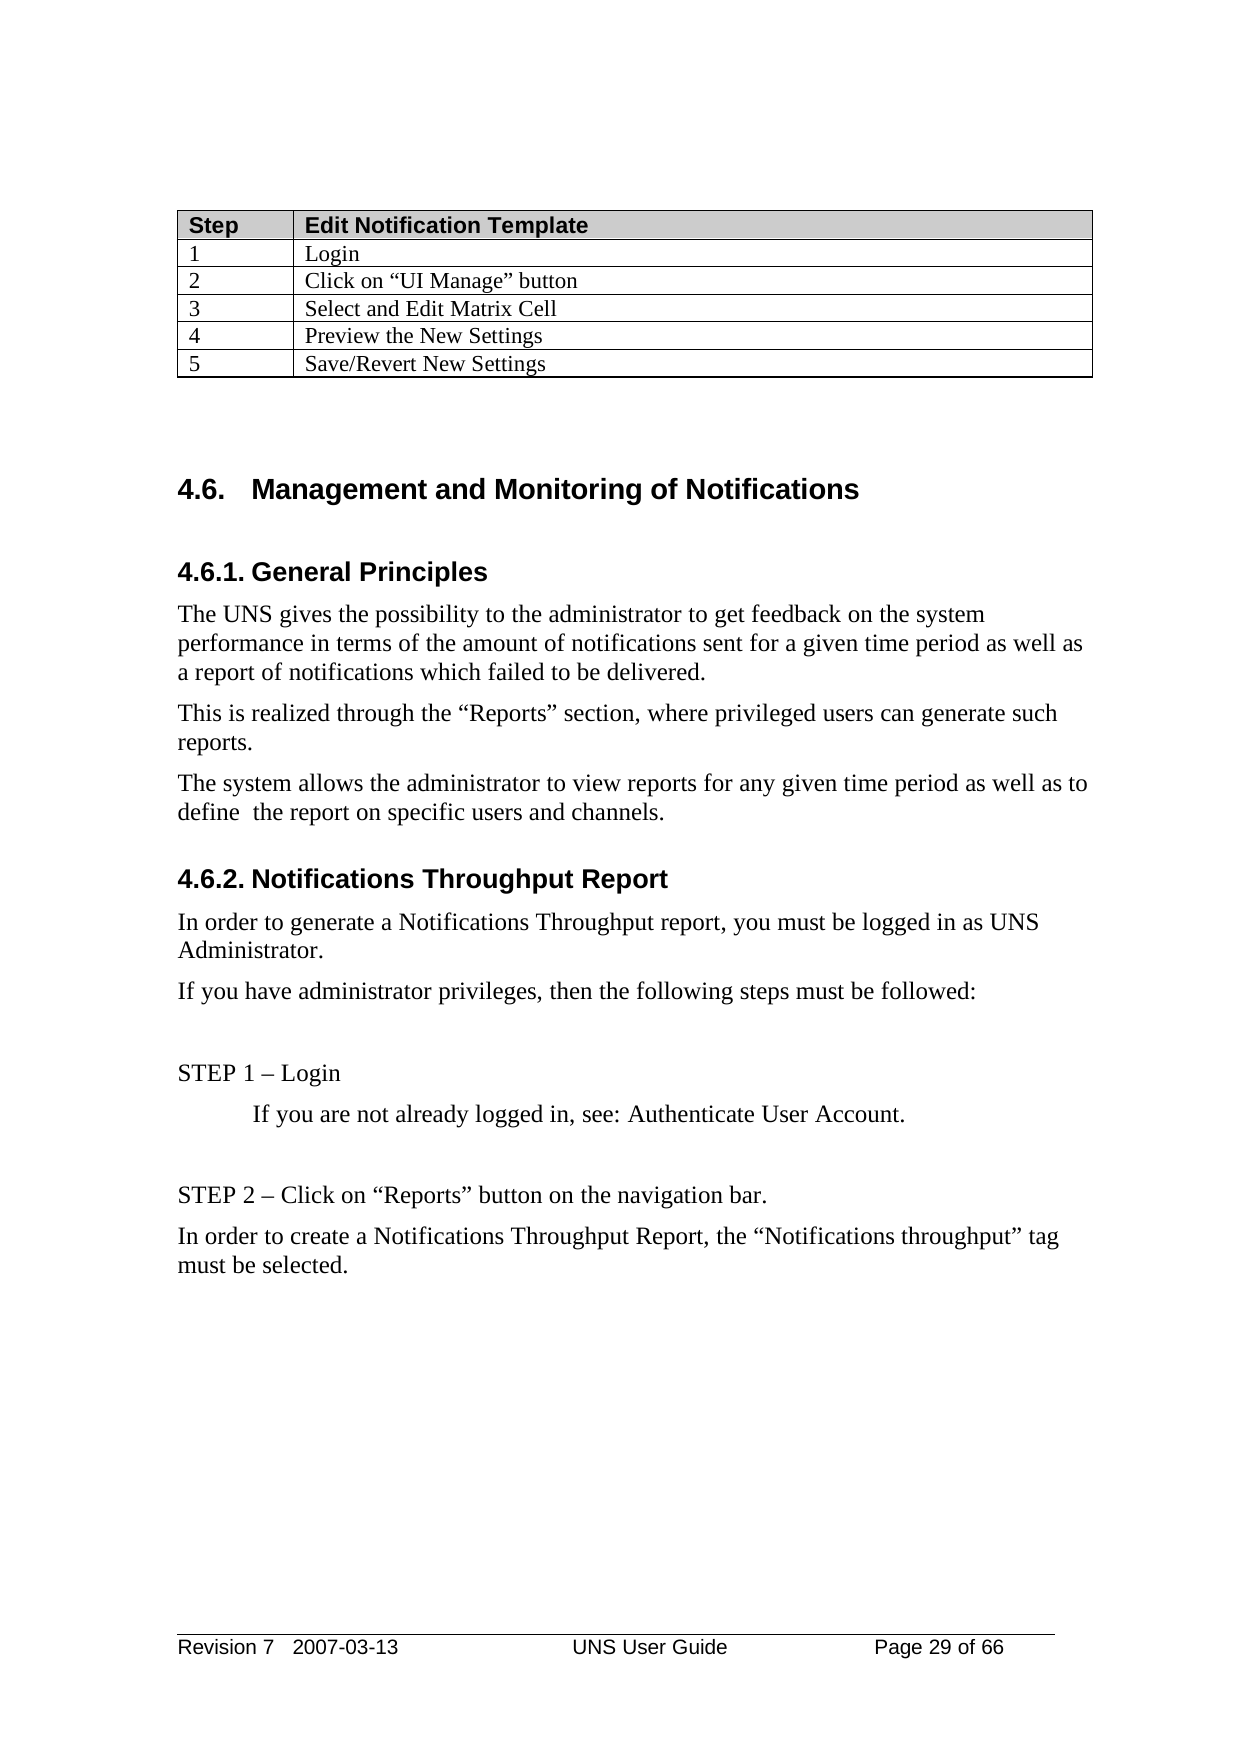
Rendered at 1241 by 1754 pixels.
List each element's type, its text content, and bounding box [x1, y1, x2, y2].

table_cell 2 [178, 267, 293, 294]
table_cell 3 [178, 295, 293, 321]
subtitle Management and Monitoring of Notifications [177, 472, 1092, 506]
table_cell 5 [178, 350, 293, 376]
subtitle Notifications Throughput Report [177, 863, 1092, 894]
text If you are not already logged in, see: Authenticate User Account. [177, 1099, 1092, 1128]
table_header Edit Notification Template [294, 211, 1092, 238]
table_header Step [178, 211, 293, 238]
table_cell Select and Edit Matrix Cell [294, 295, 1092, 321]
text The UNS gives the possibility to the administrator to get feedback on the system performance in terms of the amount of notifications sent for a given time period as well as a report of notifications which failed to be delivered. [177, 599, 1092, 686]
text In order to create a Notifications Throughput Report, the “Notifications throughput” tag must be selected. [177, 1221, 1092, 1279]
text This is realized through the “Reports” section, where privileged users can generate such reports. [177, 698, 1092, 756]
text In order to generate a Notifications Throughput report, you must be logged in as UNS Administrator. [177, 906, 1092, 964]
text If you have administrator privileges, then the following steps must be followed: [177, 976, 1092, 1005]
table_cell 1 [178, 240, 293, 266]
table_cell Login [294, 240, 1092, 266]
table_cell Preview the New Settings [294, 322, 1092, 349]
text STEP 1 – Login [177, 1058, 1092, 1087]
subtitle General Principles [177, 556, 1092, 587]
text The system allows the administrator to view reports for any given time period as well as to define the report on specific users and channels. [177, 768, 1092, 826]
table_cell Click on “UI Manage” button [294, 267, 1092, 294]
text STEP 2 – Click on “Reports” button on the navigation bar. [177, 1180, 1092, 1209]
table_cell 4 [178, 322, 293, 349]
table_cell Save/Revert New Settings [294, 350, 1092, 376]
